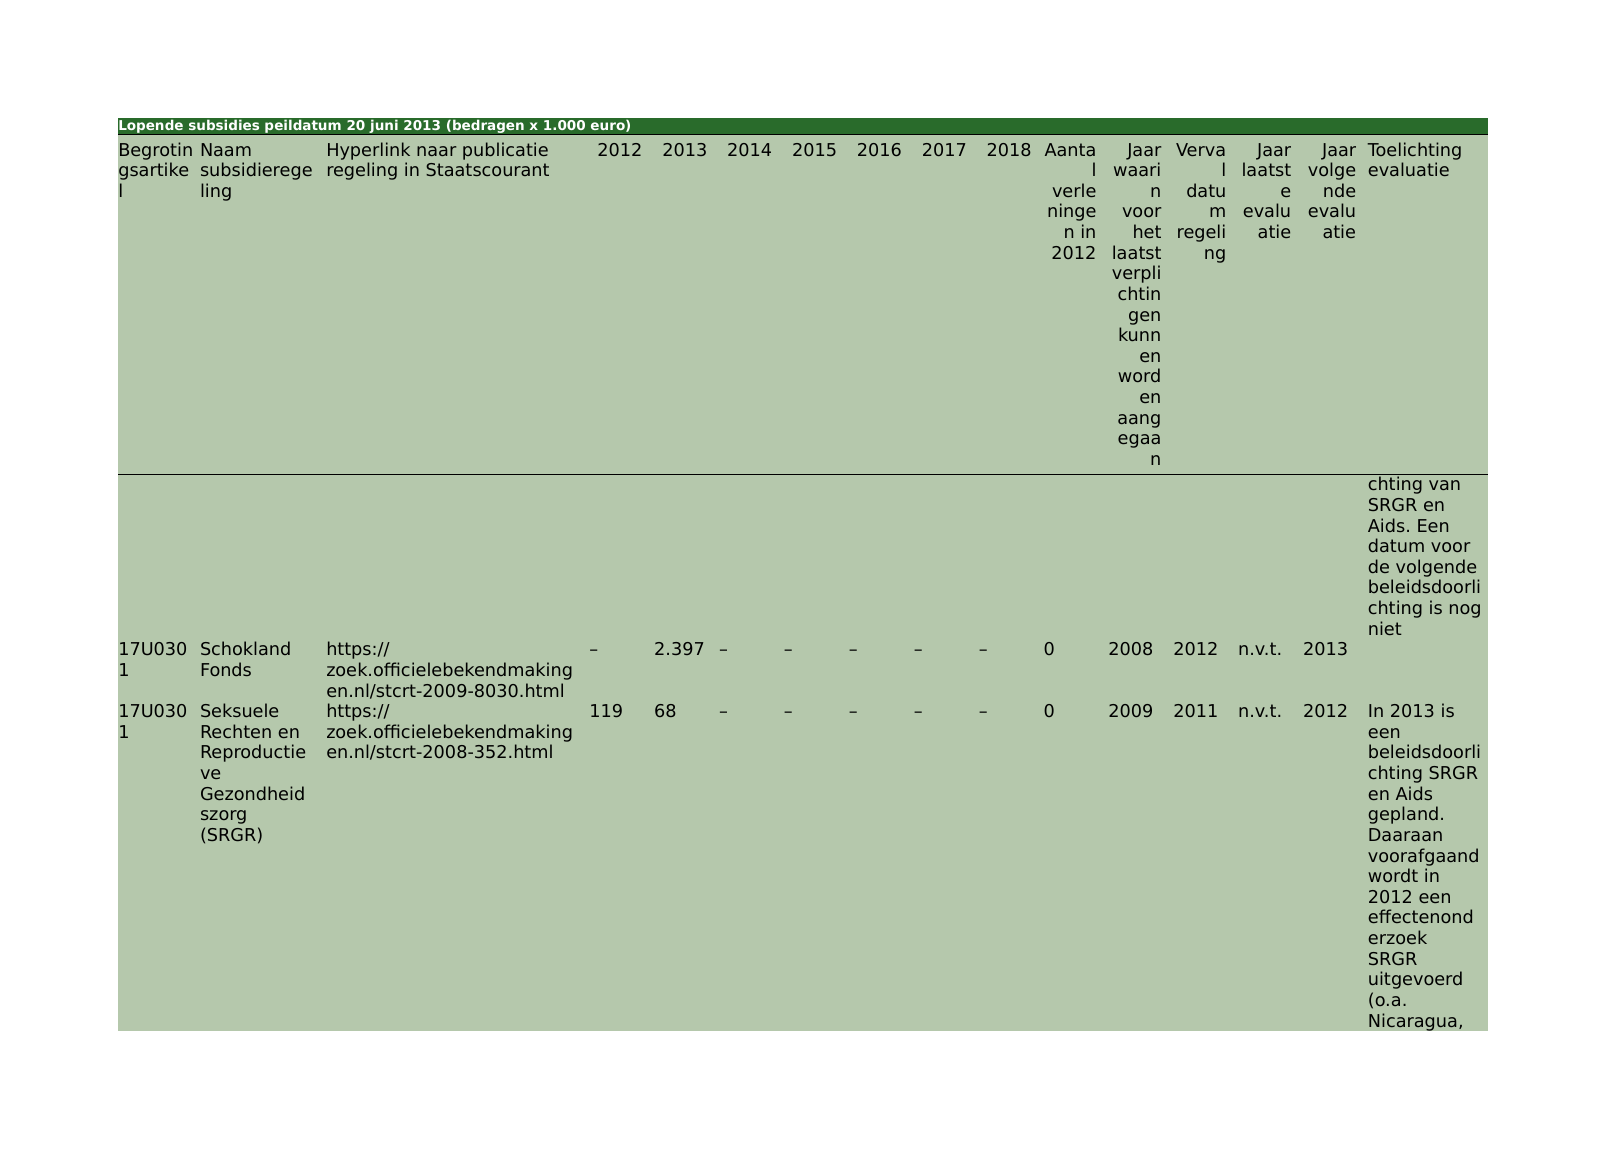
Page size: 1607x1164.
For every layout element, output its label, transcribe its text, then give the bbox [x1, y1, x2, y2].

table_cell – [713, 639, 778, 701]
table_cell – [908, 701, 972, 1031]
table_cell 2012 [583, 135, 648, 474]
table_cell – [778, 639, 843, 701]
table_cell Jaar laatste evaluatie [1232, 135, 1297, 474]
table_cell – [583, 639, 648, 701]
table_cell [778, 475, 843, 639]
table_cell – [713, 701, 778, 1031]
table_cell – [973, 639, 1037, 701]
table_cell n.v.t. [1232, 639, 1297, 701]
table_cell 2011 [1167, 701, 1232, 1031]
table_cell – [843, 701, 908, 1031]
table_cell 2009 [1102, 701, 1167, 1031]
table_cell In 2013 is een beleidsdoorlichting SRGR en Aids gepland. Daaraan voorafgaand wordt in 2012 een effectenonderzoek SRGR uitgevoerd (o.a. Nicaragua, [1362, 701, 1488, 1031]
table_cell https://zoek.officielebekendmakingen.nl/stcrt-2009-8030.html [320, 639, 583, 701]
table_cell [320, 475, 583, 639]
table_cell Jaar waarin voor het laatst verplichtingen kunnen worden aangegaan [1102, 135, 1167, 474]
table_cell n.v.t. [1232, 701, 1297, 1031]
table_cell 2.397 [648, 639, 713, 701]
table_cell 17U0301 [118, 639, 194, 701]
table_cell – [973, 701, 1037, 1031]
table_cell 2012 [1297, 701, 1362, 1031]
table_cell [1037, 475, 1102, 639]
table_cell 2017 [908, 135, 972, 474]
table_cell 2012 [1167, 639, 1232, 701]
table_cell [908, 475, 972, 639]
table_cell 68 [648, 701, 713, 1031]
table_cell 2014 [713, 135, 778, 474]
table_cell Hyperlink naar publicatie regeling in Staatscourant [320, 135, 583, 474]
table_cell [118, 475, 194, 639]
table_cell 2016 [843, 135, 908, 474]
table_cell [583, 475, 648, 639]
table_cell – [908, 639, 972, 701]
table_cell [1362, 639, 1488, 701]
table_cell Begrotingsartikel [118, 135, 194, 474]
table_cell Naam subsidieregeling [194, 135, 320, 474]
table_cell 119 [583, 701, 648, 1031]
table_cell 2013 [1297, 639, 1362, 701]
table_cell – [778, 701, 843, 1031]
table_cell Jaar volgende evaluatie [1297, 135, 1362, 474]
table_cell [1102, 475, 1167, 639]
table_cell 2015 [778, 135, 843, 474]
table_cell 17U0301 [118, 701, 194, 1031]
table_cell Toelichting evaluatie [1362, 135, 1488, 474]
table_cell 0 [1037, 639, 1102, 701]
table_cell [194, 475, 320, 639]
table_cell 2013 [648, 135, 713, 474]
table_cell Schokland Fonds [194, 639, 320, 701]
table_cell 0 [1037, 701, 1102, 1031]
table_cell Aantal verleningen in 2012 [1037, 135, 1102, 474]
table_cell – [843, 639, 908, 701]
table_cell chting van SRGR en Aids. Een datum voor de volgende beleidsdoorlichting is nog niet [1362, 475, 1488, 639]
table_cell [1232, 475, 1297, 639]
table_cell [1297, 475, 1362, 639]
table_cell [1167, 475, 1232, 639]
table_cell 2008 [1102, 639, 1167, 701]
table_cell [713, 475, 778, 639]
table_cell [648, 475, 713, 639]
table_cell [843, 475, 908, 639]
table_cell https://zoek.officielebekendmakingen.nl/stcrt-2008-352.html [320, 701, 583, 1031]
table_cell 2018 [973, 135, 1037, 474]
table_cell Seksuele Rechten en Reproductieve Gezondheidszorg (SRGR) [194, 701, 320, 1031]
table_header Lopende subsidies peildatum 20 juni 2013 (bedragen x 1.000 euro) [118, 118, 1488, 134]
table_cell [973, 475, 1037, 639]
table_cell Verval datum regeling [1167, 135, 1232, 474]
